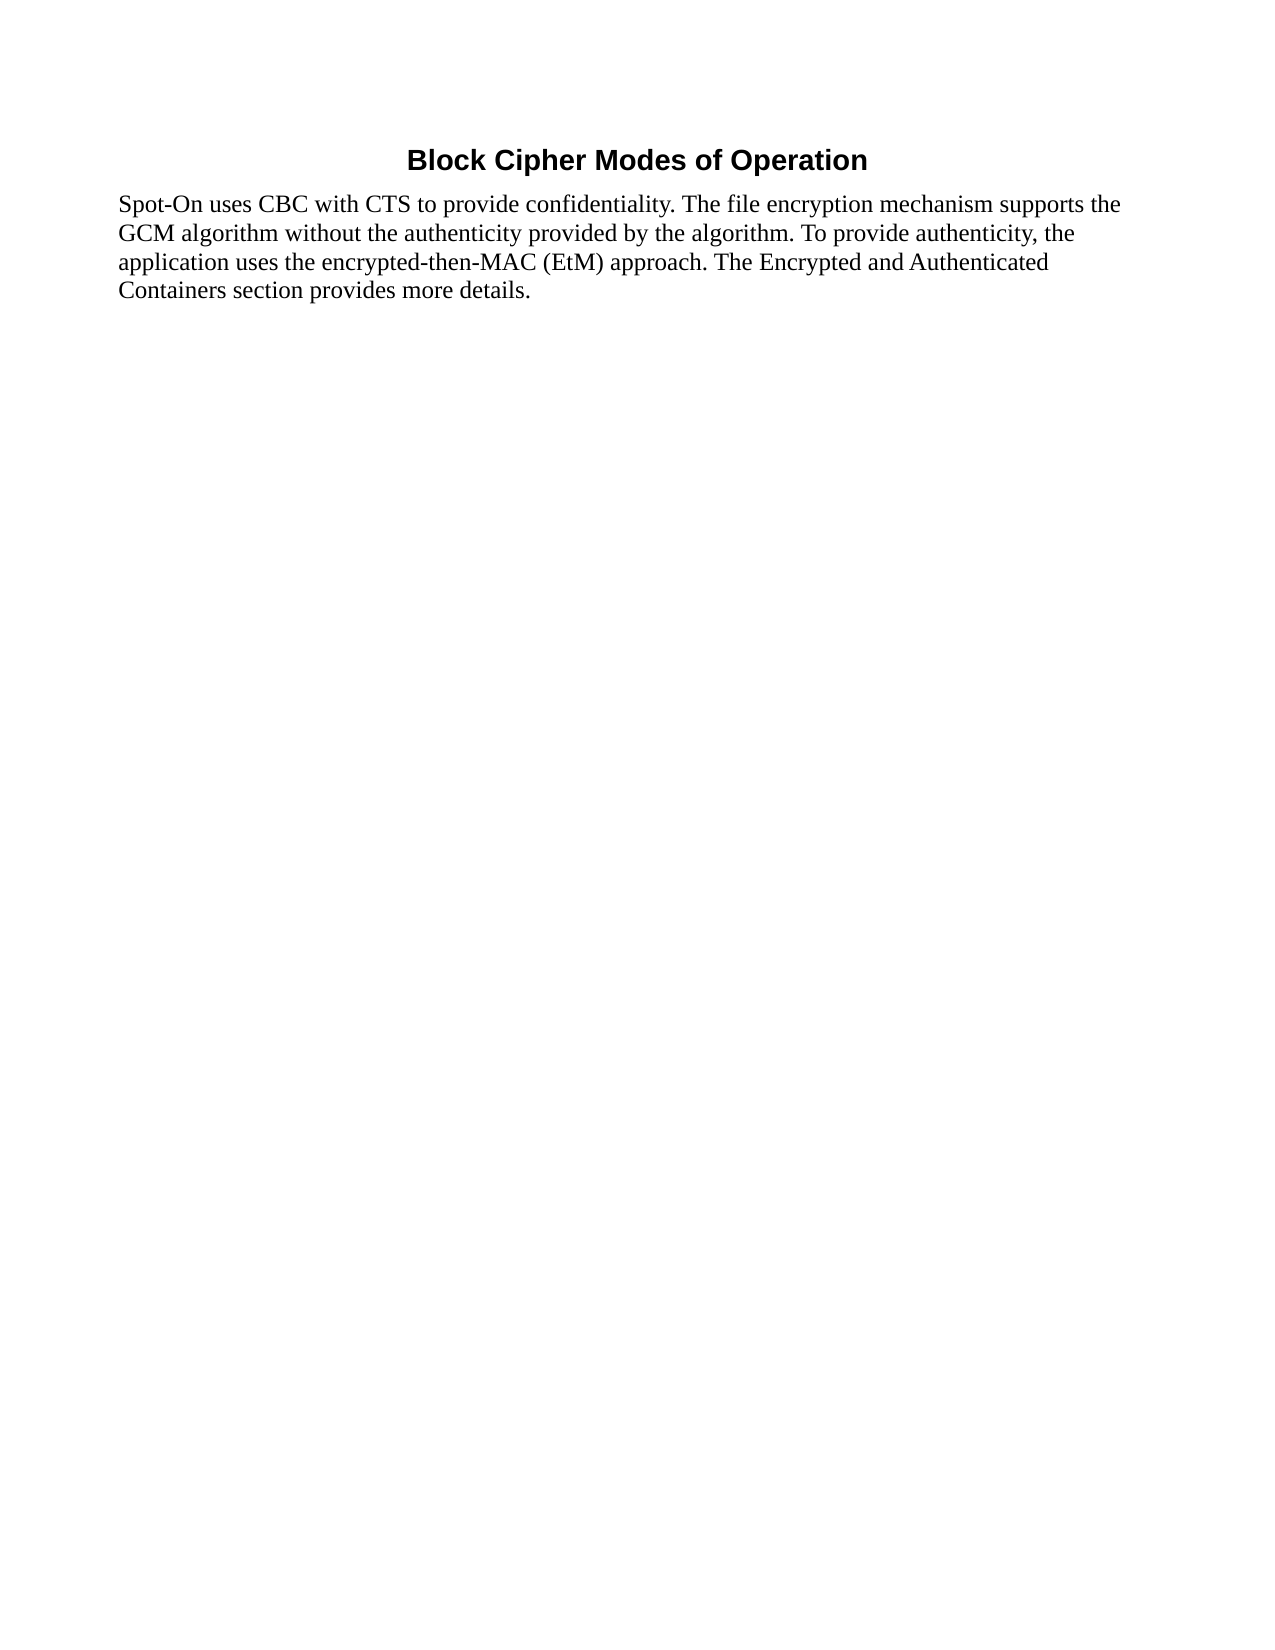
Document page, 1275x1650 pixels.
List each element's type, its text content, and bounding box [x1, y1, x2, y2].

subtitle Block Cipher Modes of Operation [118, 143, 1157, 177]
text Spot-On uses CBC with CTS to provide confidentiality. The file encryption mechanism supports the GCM algorithm without the authenticity provided by the algorithm. To provide authenticity, the application uses the encrypted-then-MAC (EtM) approach. The Encrypted and Authenticated Containers section provides more details. [118, 189, 1157, 304]
